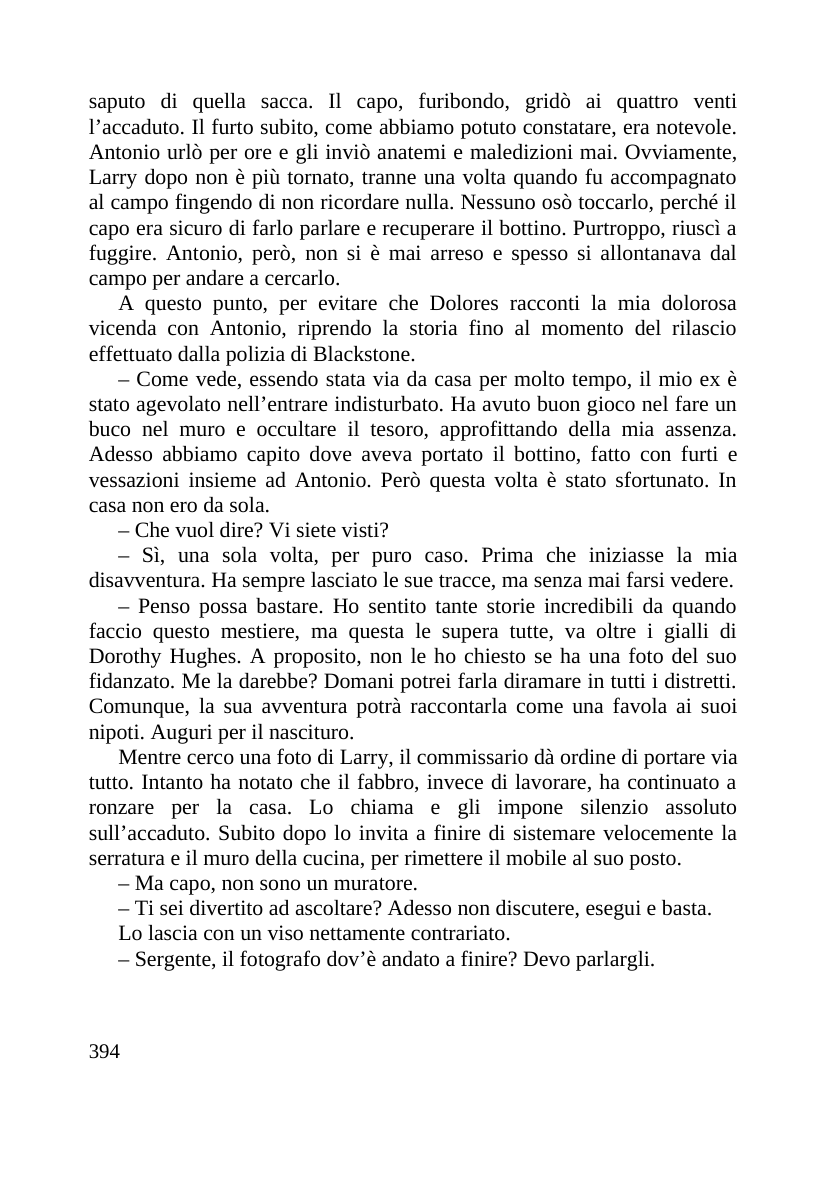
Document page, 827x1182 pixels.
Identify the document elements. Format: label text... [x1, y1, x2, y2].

text A questo punto, per evitare che Dolores racconti la mia dolorosa vicenda con Antonio, riprendo la storia fino al momento del rilascio effettuato dalla polizia di Blackstone. [88, 290, 738, 366]
text – Sì, una sola volta, per puro caso. Prima che iniziasse la mia disavventura. Ha sempre lasciato le sue tracce, ma senza mai farsi vedere. [88, 542, 738, 593]
text – Sergente, il fotografo dov’è andato a finire? Devo parlargli. [88, 946, 738, 971]
text Mentre cerco una foto di Larry, il commissario dà ordine di portare via tutto. Intanto ha notato che il fabbro, invece di lavorare, ha continuato a ronzare per la casa. Lo chiama e gli impone silenzio assoluto sull’accaduto. Subito dopo lo invita a finire di sistemare velocemente la serratura e il muro della cucina, per rimettere il mobile al suo posto. [88, 744, 738, 870]
text – Ti sei divertito ad ascoltare? Adesso non discutere, esegui e basta. [88, 895, 738, 920]
text – Che vuol dire? Vi siete visti? [88, 517, 738, 542]
text saputo di quella sacca. Il capo, furibondo, gridò ai quattro venti l’accaduto. Il furto subito, come abbiamo potuto constatare, era notevole. Antonio urlò per ore e gli inviò anatemi e maledizioni mai. Ovviamente, Larry dopo non è più tornato, tranne una volta quando fu accompagnato al campo fingendo di non ricordare nulla. Nessuno osò toccarlo, perché il capo era sicuro di farlo parlare e recuperare il bottino. Purtroppo, riuscì a fuggire. Antonio, però, non si è mai arreso e spesso si allontanava dal campo per andare a cercarlo. [88, 88, 738, 290]
text – Ma capo, non sono un muratore. [88, 870, 738, 895]
text Lo lascia con un viso nettamente contrariato. [88, 920, 738, 946]
text – Come vede, essendo stata via da casa per molto tempo, il mio ex è stato agevolato nell’entrare indisturbato. Ha avuto buon gioco nel fare un buco nel muro e occultare il tesoro, approfittando della mia assenza. Adesso abbiamo capito dove aveva portato il bottino, fatto con furti e vessazioni insieme ad Antonio. Però questa volta è stato sfortunato. In casa non ero da sola. [88, 366, 738, 517]
text – Penso possa bastare. Ho sentito tante storie incredibili da quando faccio questo mestiere, ma questa le supera tutte, va oltre i gialli di Dorothy Hughes. A proposito, non le ho chiesto se ha una foto del suo fidanzato. Me la darebbe? Domani potrei farla diramare in tutti i distretti. Comunque, la sua avventura potrà raccontarla come una favola ai suoi nipoti. Auguri per il nascituro. [88, 593, 738, 744]
